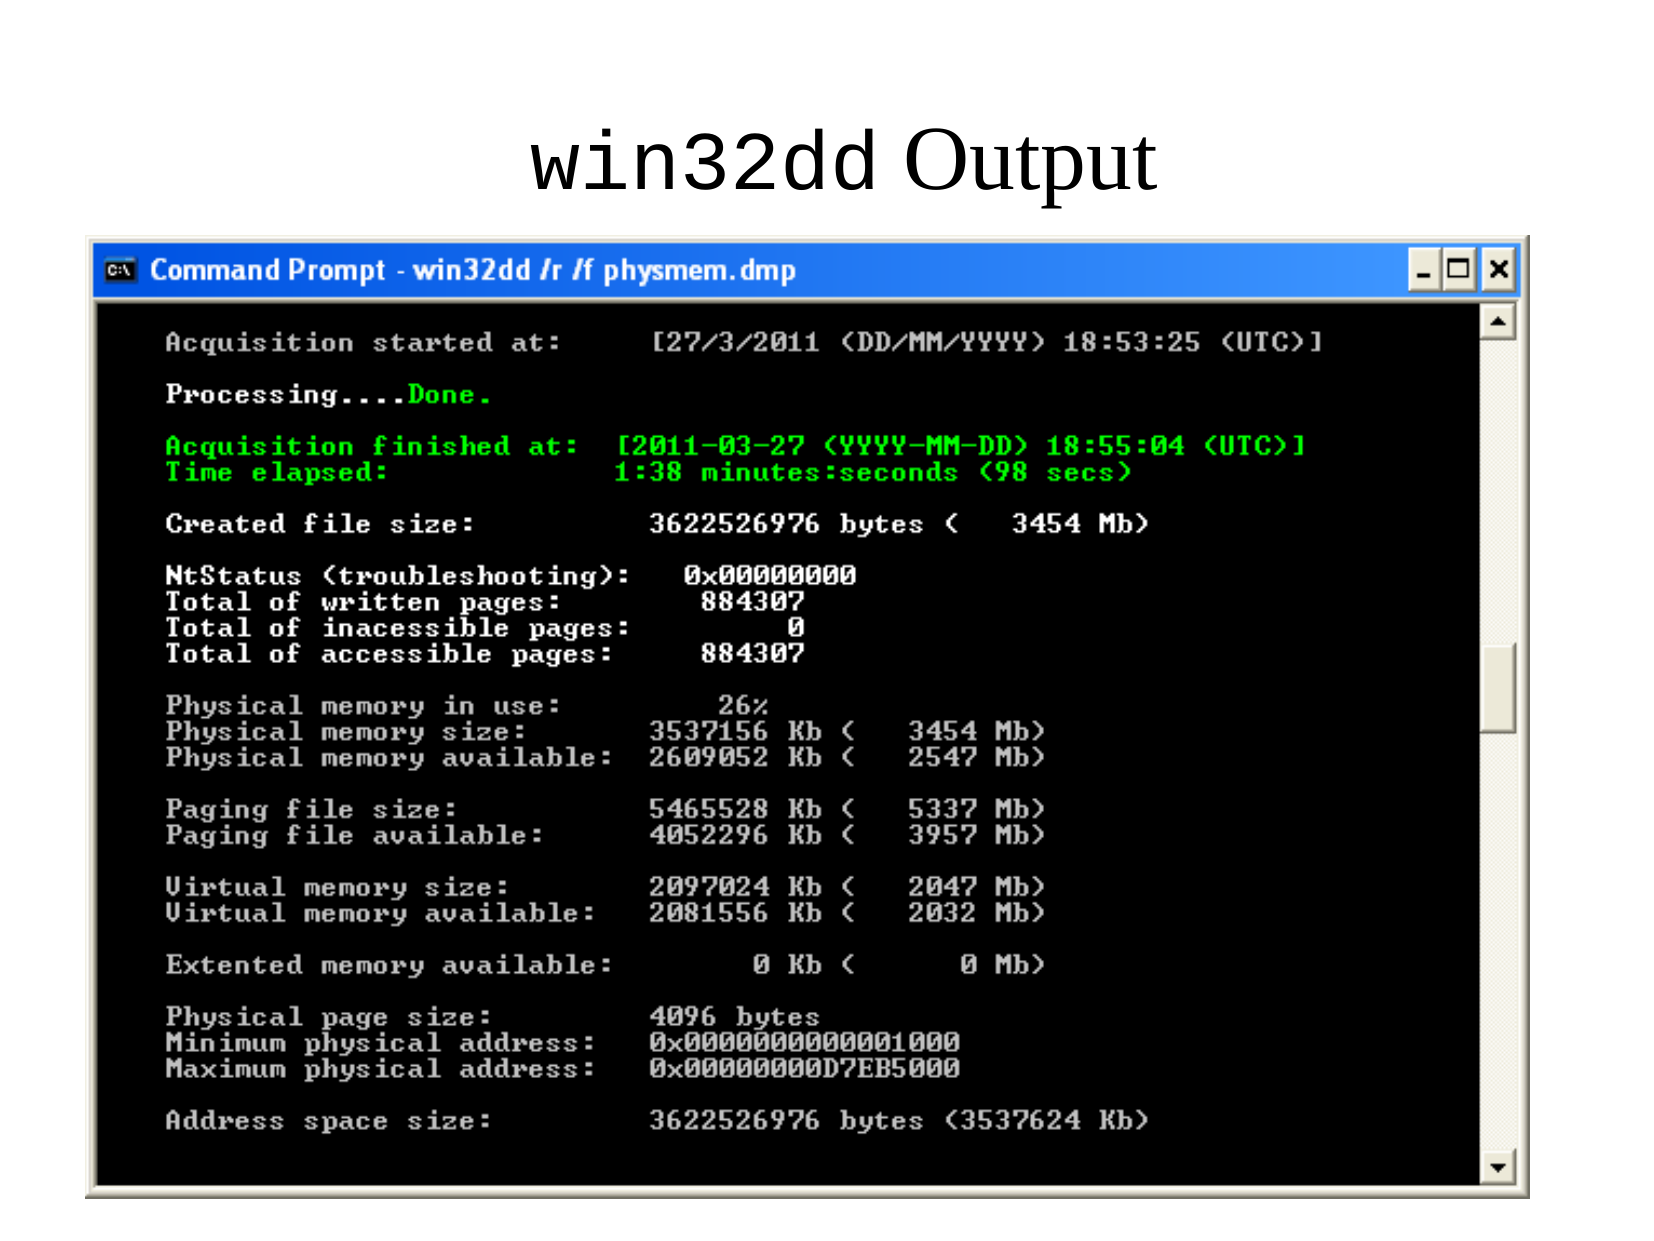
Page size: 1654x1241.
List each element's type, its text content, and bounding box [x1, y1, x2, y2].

picture [85, 235, 1530, 1199]
title win32dd Output [82, 49, 1571, 257]
